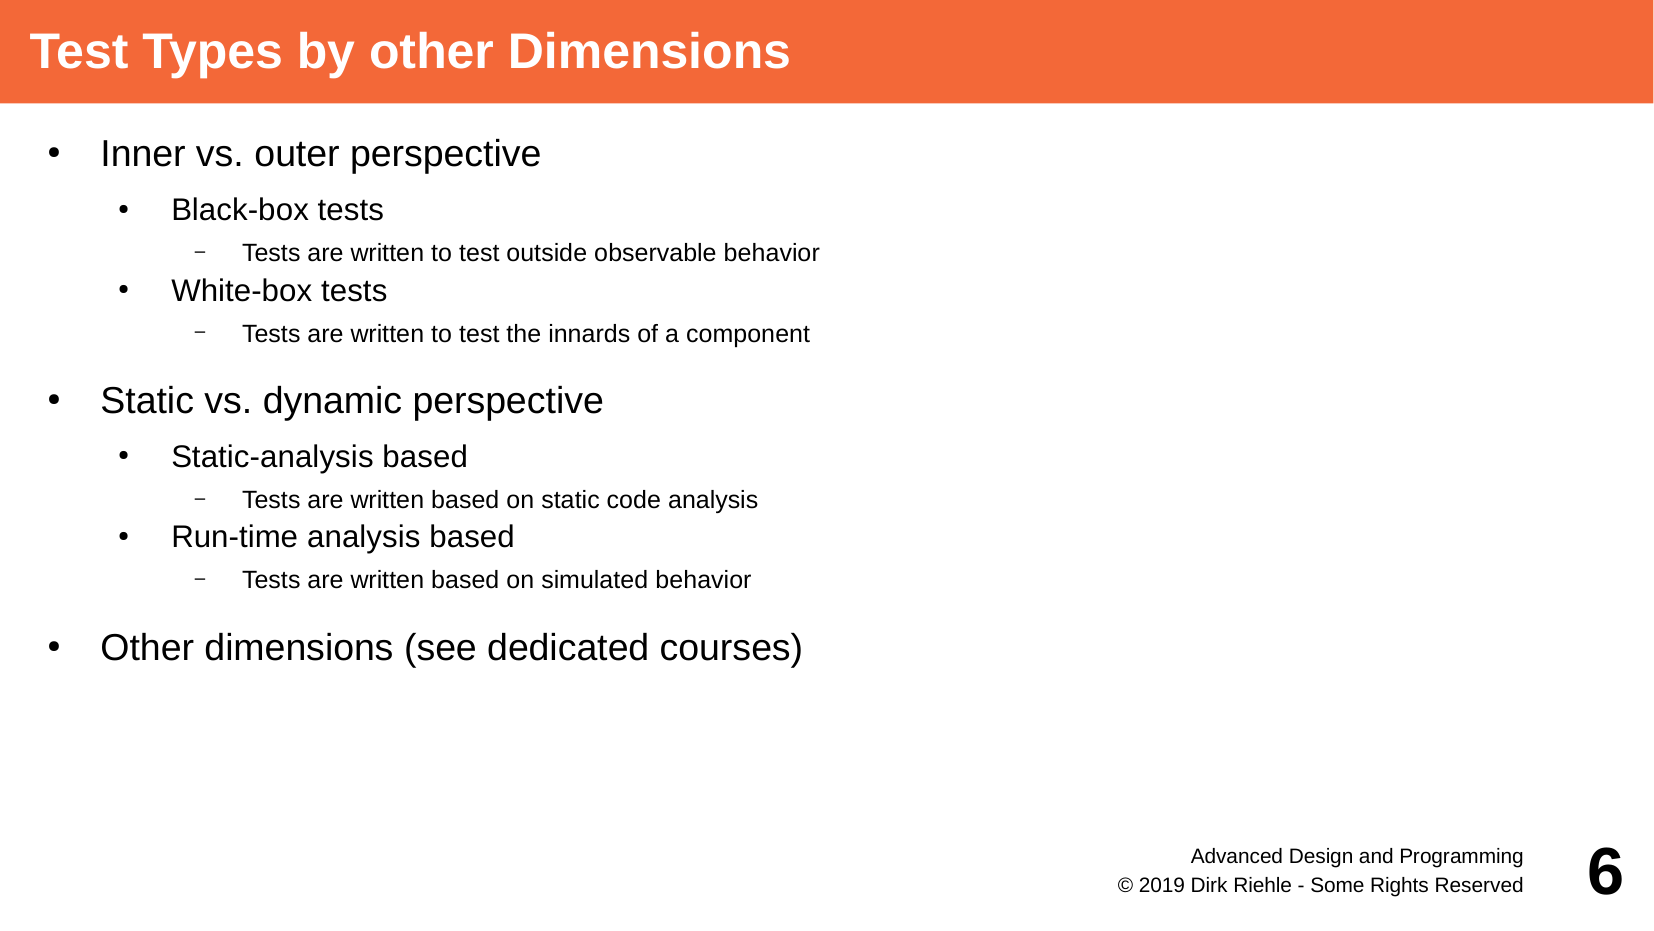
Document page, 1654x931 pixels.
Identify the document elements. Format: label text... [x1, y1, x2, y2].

title Test Types by other Dimensions [0, 0, 1654, 104]
list Inner vs. outer perspective Black-box tests Tests are written to test outside observable behavior White-box tests Tests are written to test the innards of a component Static vs. dynamic perspective Static-analysis based Tests are written based on static code analysis Run-time analysis based Tests are written based on simulated behavior Other dimensions (see dedicated courses) [29, 132, 1625, 813]
